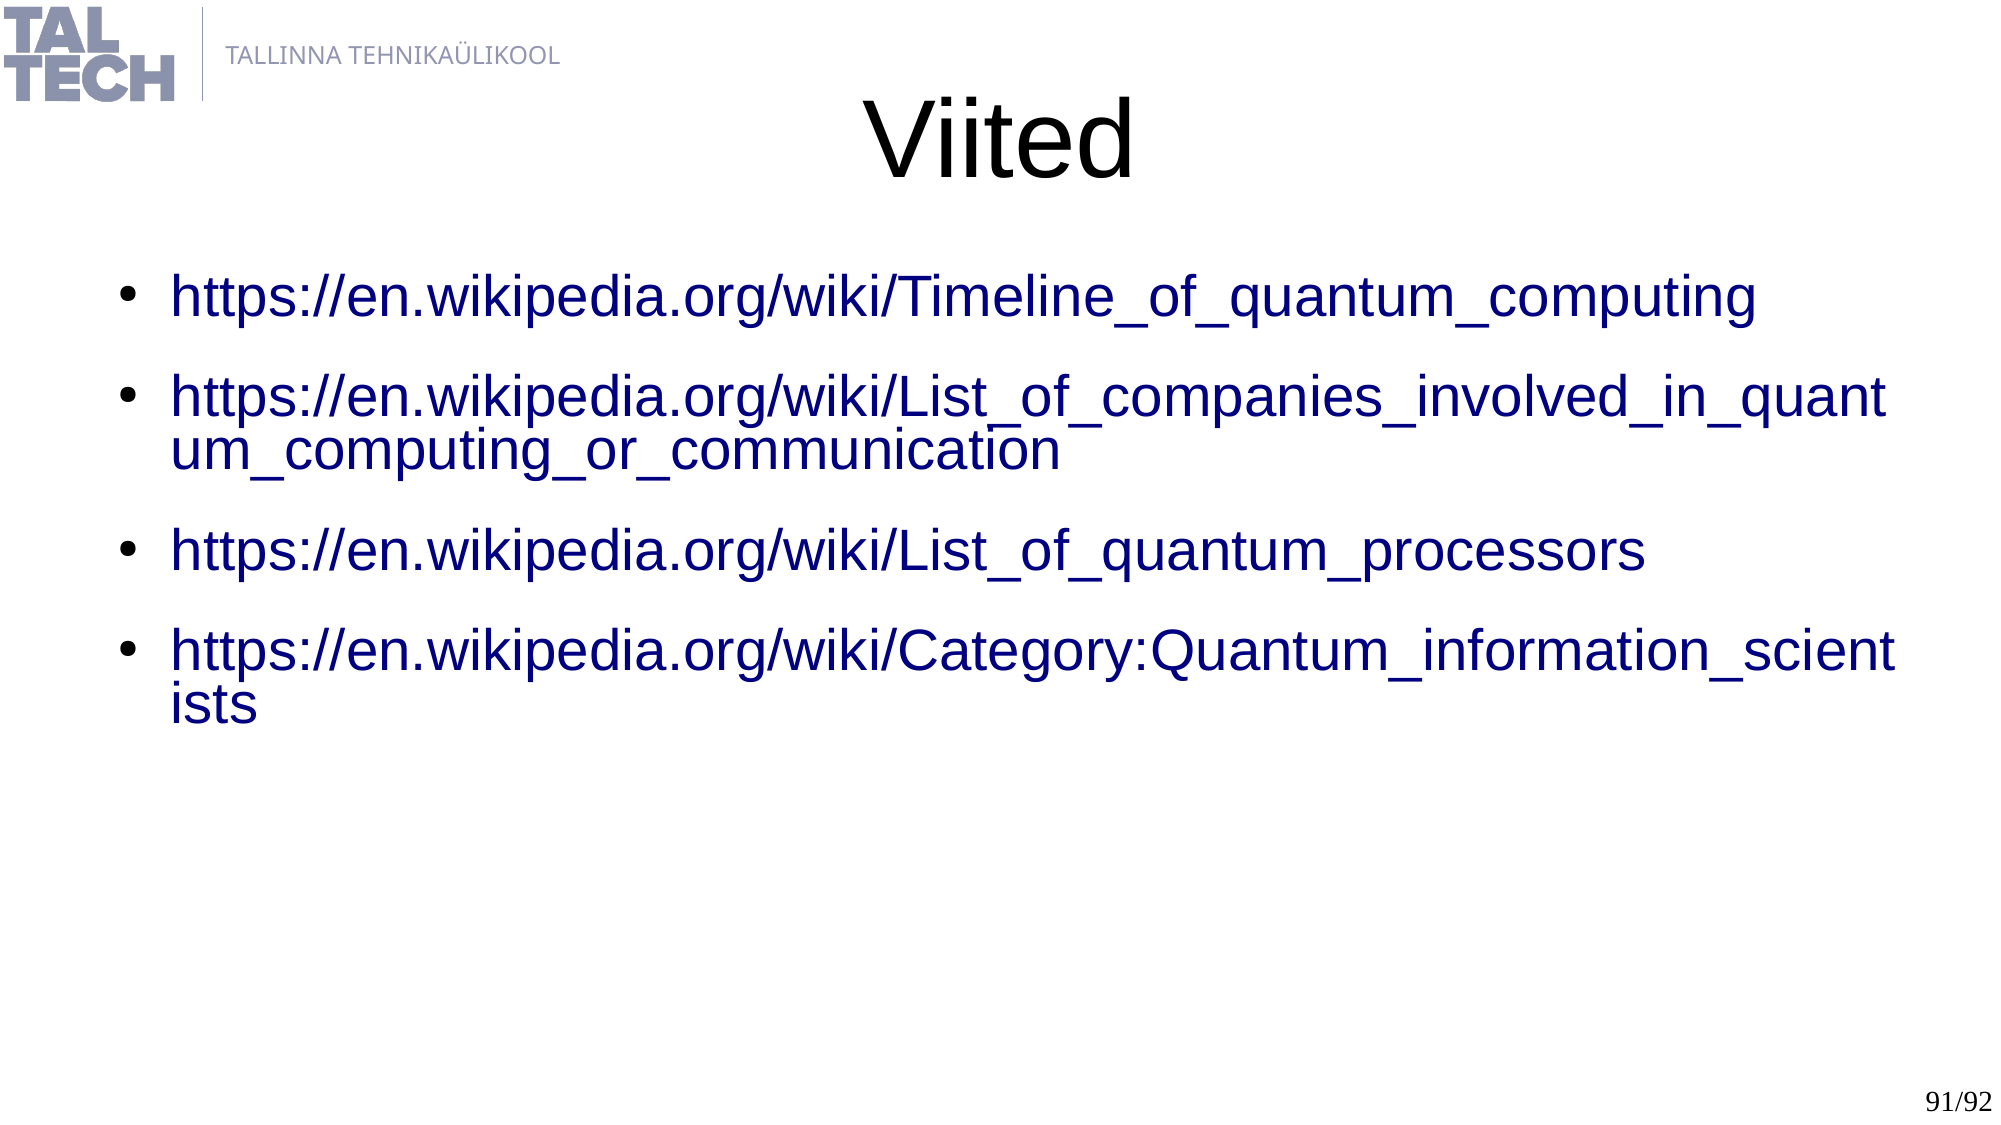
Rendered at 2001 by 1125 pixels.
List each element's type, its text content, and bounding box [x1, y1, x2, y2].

picture [0, 0, 178, 107]
list https://en.wikipedia.org/wiki/Timeline_of_quantum_computing https://en.wikipedia.org/wiki/List_of_companies_involved_in_quantum_computing_or_communication https://en.wikipedia.org/wiki/List_of_quantum_processors https://en.wikipedia.org/wiki/Category:Quantum_information_scientists [99, 263, 1901, 957]
title Viited [99, 44, 1901, 233]
